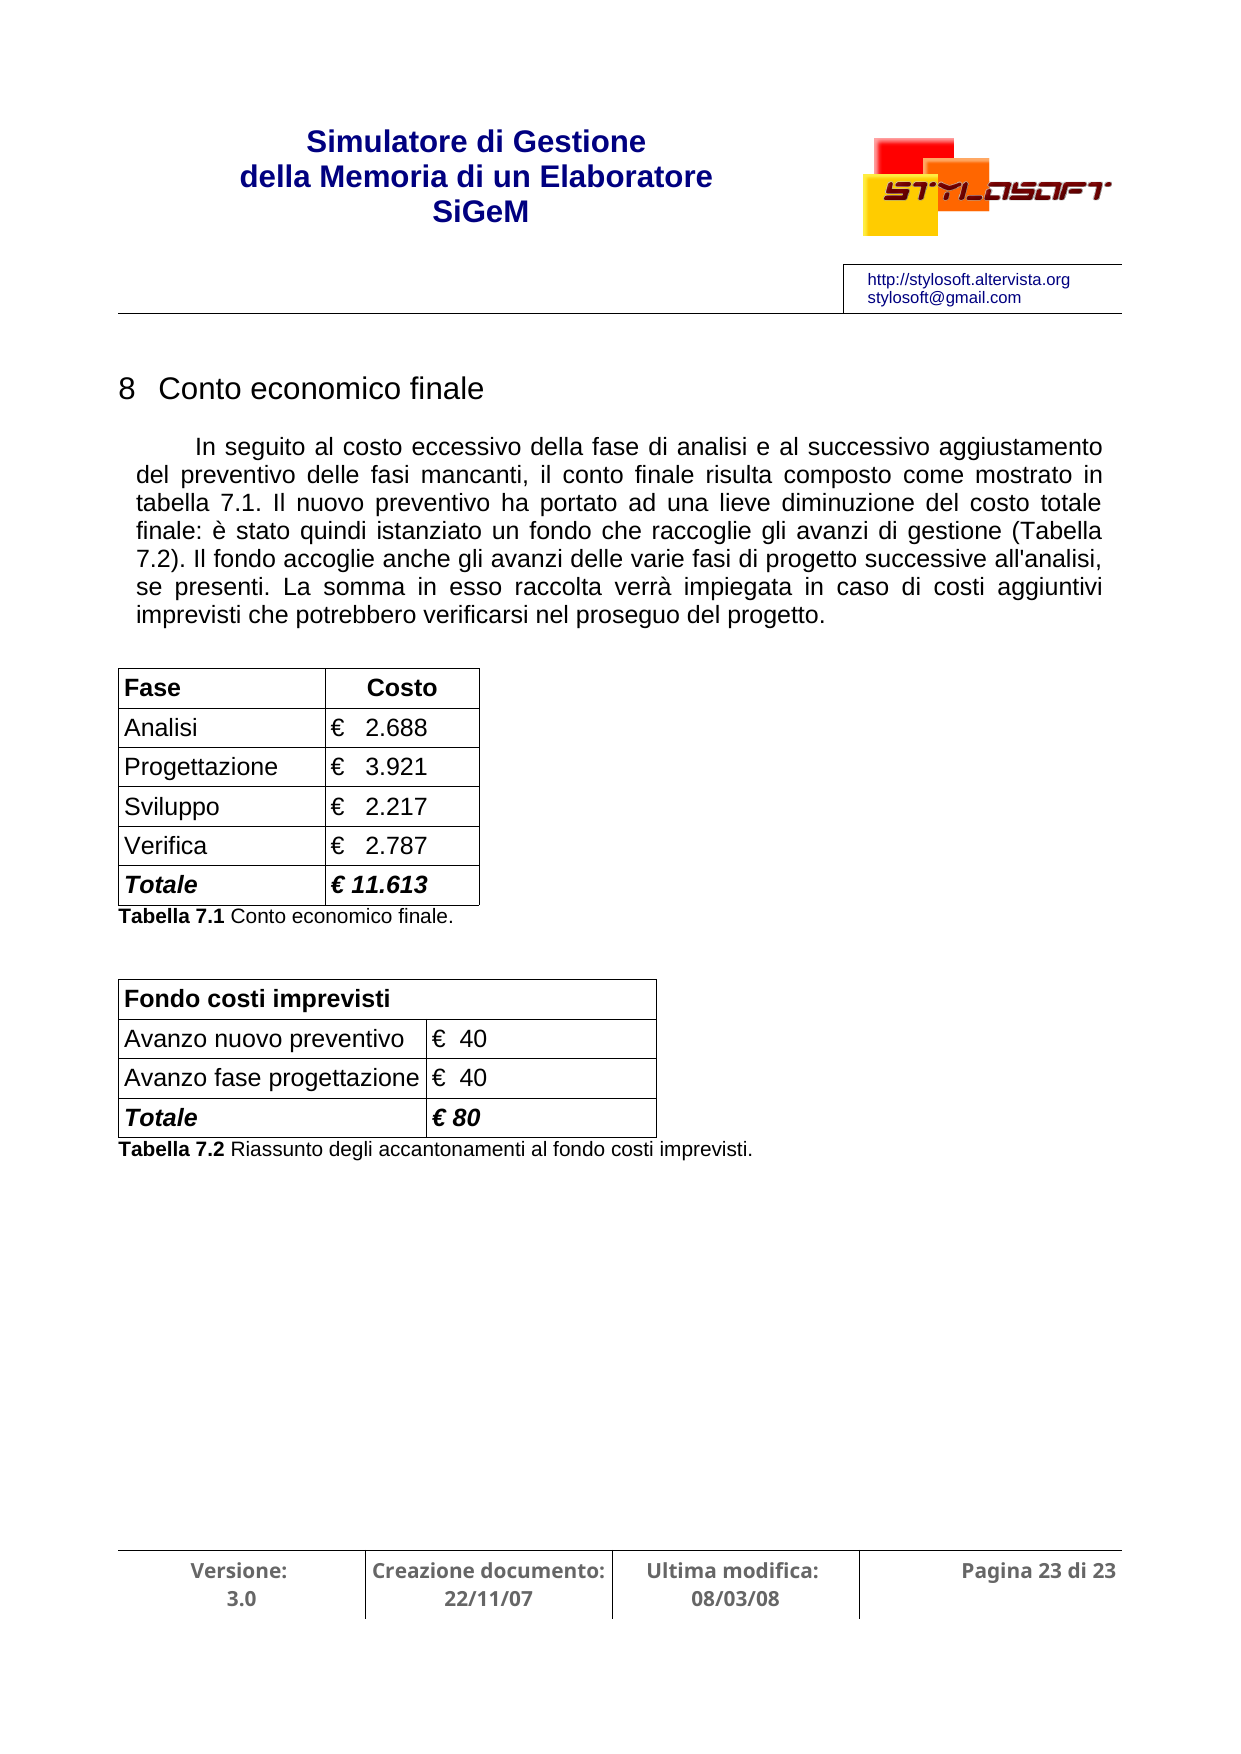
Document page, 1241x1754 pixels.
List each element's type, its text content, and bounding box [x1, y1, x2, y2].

text Tabella 7.1 Conto economico finale. [118, 905, 1122, 928]
table_cell Totale [119, 1099, 426, 1137]
table_header Fondo costi imprevisti [119, 980, 656, 1019]
table_cell Totale [119, 866, 325, 905]
table_cell Progettazione [119, 748, 325, 786]
text In seguito al costo eccessivo della fase di analisi e al successivo aggiustamento del preventivo delle fasi mancanti, il conto finale risulta composto come mostrato in tabella 7.1. Il nuovo preventivo ha portato ad una lieve diminuzione del costo totale finale: è stato quindi istanziato un fondo che raccoglie gli avanzi di gestione (Tabella 7.2). Il fondo accoglie anche gli avanzi delle varie fasi di progetto successive all'analisi, se presenti. La somma in esso raccolta verrà impiegata in caso di costi aggiuntivi imprevisti che potrebbero verificarsi nel proseguo del progetto. [136, 433, 1104, 628]
table_cell € 40 [427, 1059, 656, 1098]
table_cell Verifica [119, 827, 325, 865]
table_cell € 2.787 [326, 827, 479, 865]
table_cell € 2.688 [326, 709, 479, 747]
subtitle Conto economico finale [118, 371, 1122, 406]
picture [848, 123, 1117, 247]
table_cell € 40 [427, 1020, 656, 1058]
table_cell Sviluppo [119, 787, 325, 826]
table_cell € 3.921 [326, 748, 479, 786]
table_cell Avanzo fase progettazione [119, 1059, 426, 1098]
table_cell Avanzo nuovo preventivo [119, 1020, 426, 1058]
table_cell € 2.217 [326, 787, 479, 826]
text Tabella 7.2 Riassunto degli accantonamenti al fondo costi imprevisti. [118, 1137, 1122, 1161]
table_header Fase [119, 669, 325, 707]
table_cell € 11.613 [326, 866, 479, 905]
table_header Costo [326, 669, 479, 707]
table_cell Analisi [119, 709, 325, 747]
table_cell € 80 [427, 1099, 656, 1137]
